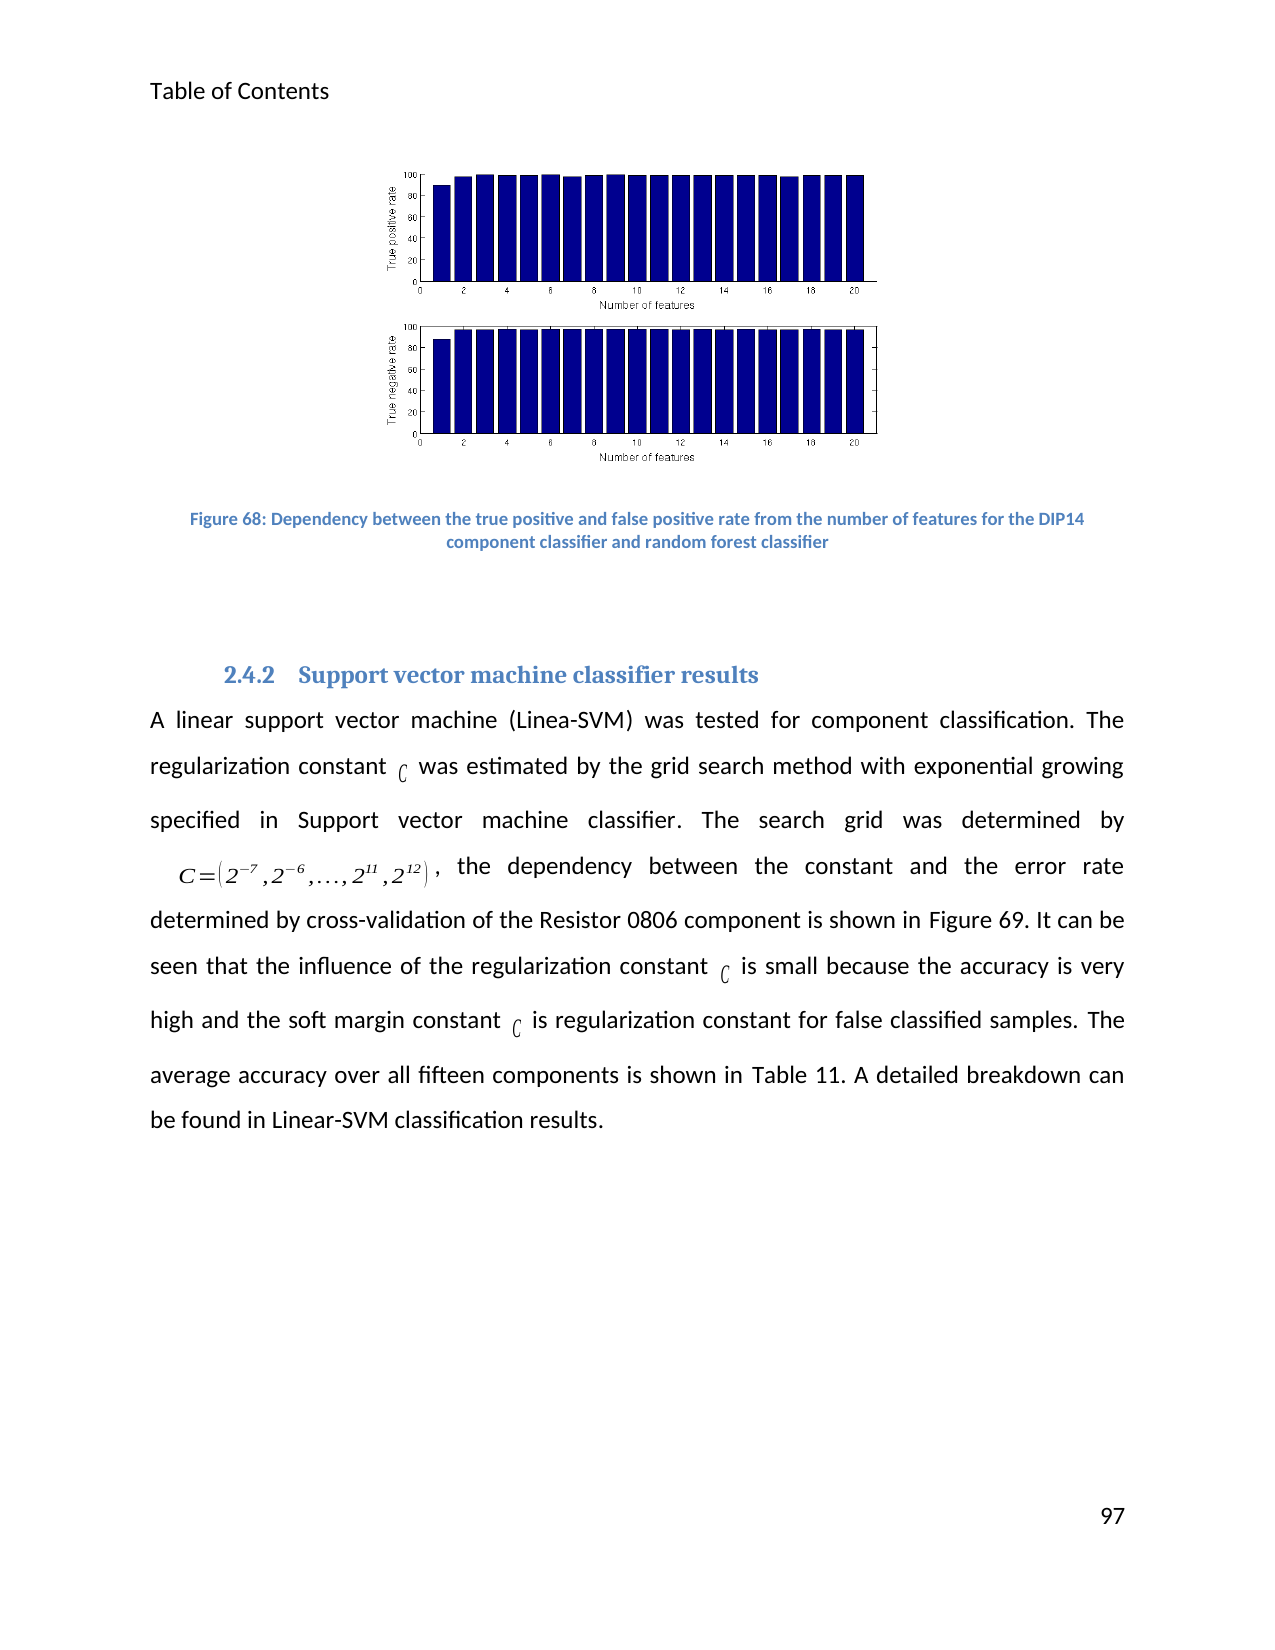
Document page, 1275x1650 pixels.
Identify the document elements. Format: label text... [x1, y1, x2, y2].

picture [343, 150, 932, 471]
text A linear support vector machine (Linea-SVM) was tested for component classification. The regularization constant was estimated by the grid search method with exponential growing specified in Support vector machine classifier. The search grid was determined by, the dependency between the constant and the error rate determined by cross-validation of the Resistor 0806 component is shown in Figure 69. It can be seen that the influence of the regularization constant is small because the accuracy is very high and the soft margin constant is regularization constant for false classified samples. The average accuracy over all fifteen components is shown in Table 11. A detailed breakdown can be found in Linear-SVM classification results. [150, 704, 1125, 1135]
text Figure 68: Dependency between the true positive and false positive rate from the number of features for the DIP14 component classifier and random forest classifier [150, 507, 1125, 553]
subtitle Support vector machine classifier results [224, 661, 1125, 690]
